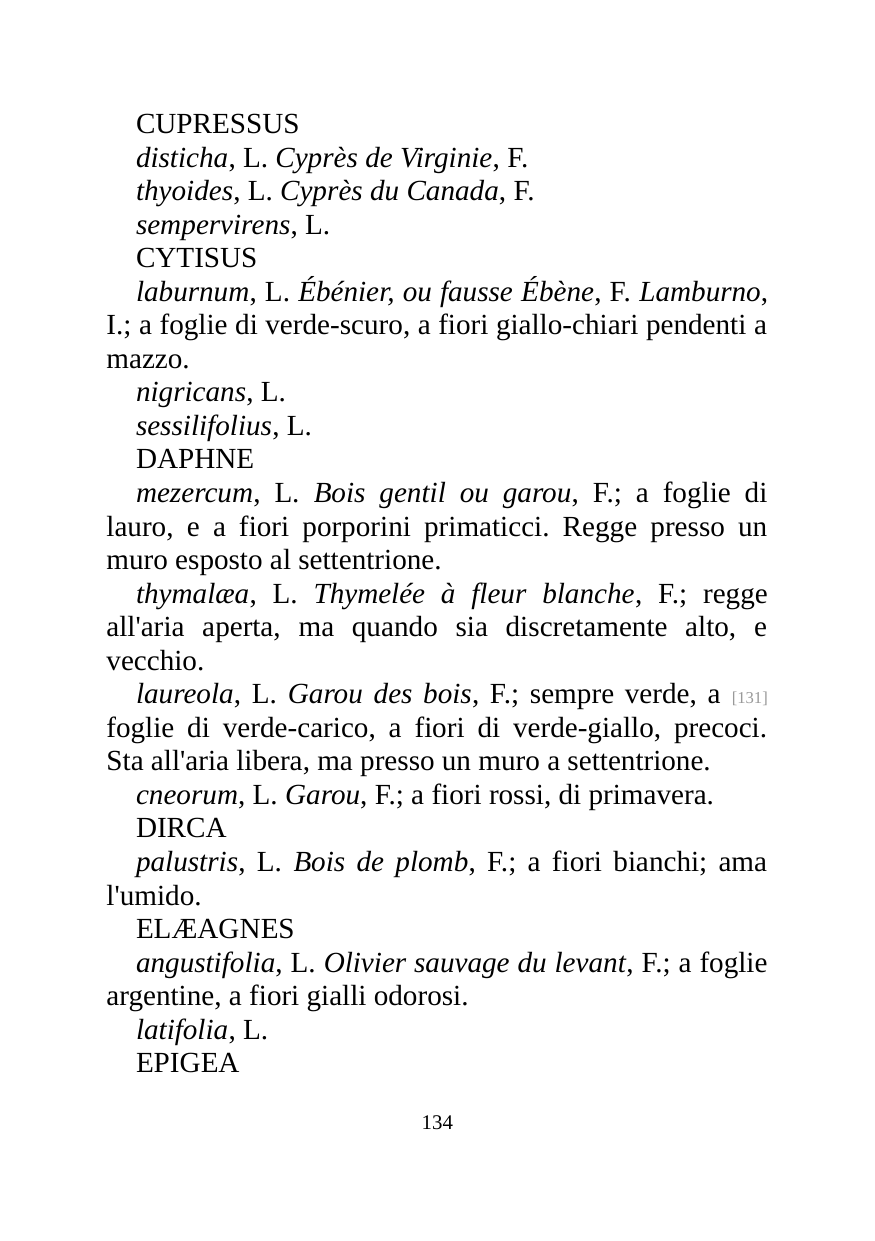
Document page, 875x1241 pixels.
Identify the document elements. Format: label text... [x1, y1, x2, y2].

text disticha, L. Cyprès de Virginie, F. [106, 140, 768, 173]
text laureola, L. Garou des bois, F.; sempre verde, a [131] foglie di verde-carico, a fiori di verde-giallo, precoci. Sta all'aria libera, ma presso un muro a settentrione. [106, 676, 768, 777]
text sessilifolius, L. [106, 408, 768, 442]
text thyoides, L. Cyprès du Canada, F. [106, 173, 768, 207]
text CYTISUS [106, 240, 768, 274]
text sempervirens, L. [106, 207, 768, 240]
text CUPRESSUS [106, 106, 768, 140]
text latifolia, L. [106, 1012, 768, 1045]
text EPIGEA [106, 1045, 768, 1079]
text angustifolia, L. Olivier sauvage du levant, F.; a foglie argentine, a fiori gialli odorosi. [106, 945, 768, 1012]
text nigricans, L. [106, 374, 768, 408]
text DIRCA [106, 811, 768, 844]
text thymalæa, L. Thymelée à fleur blanche, F.; regge all'aria aperta, ma quando sia discretamente alto, e vecchio. [106, 576, 768, 676]
text laburnum, L. Ébénier, ou fausse Ébène, F. Lamburno, I.; a foglie di verde-scuro, a fiori giallo-chiari pendenti a mazzo. [106, 274, 768, 374]
text cneorum, L. Garou, F.; a fiori rossi, di primavera. [106, 777, 768, 811]
text mezercum, L. Bois gentil ou garou, F.; a foglie di lauro, e a fiori porporini primaticci. Regge presso un muro esposto al settentrione. [106, 475, 768, 576]
text DAPHNE [106, 442, 768, 475]
text palustris, L. Bois de plomb, F.; a fiori bianchi; ama l'umido. [106, 844, 768, 911]
text ELÆAGNES [106, 911, 768, 945]
